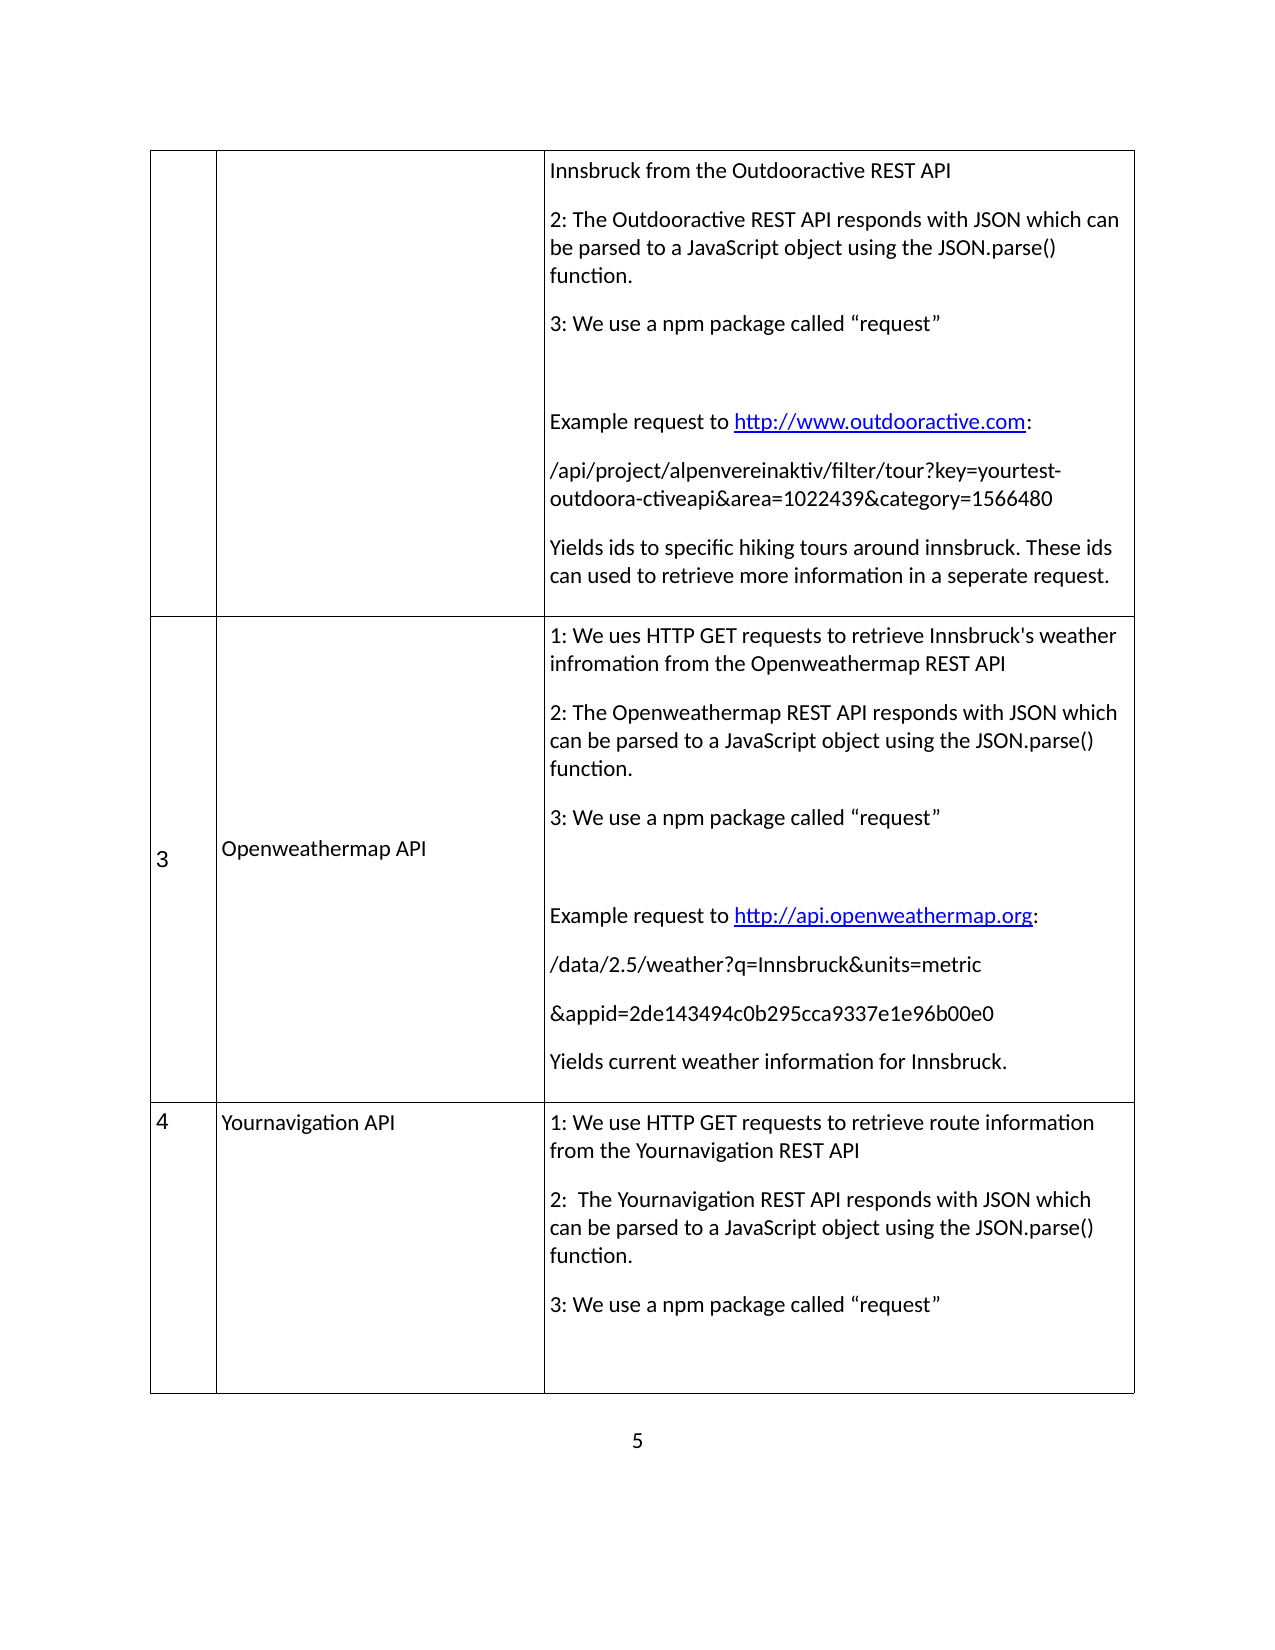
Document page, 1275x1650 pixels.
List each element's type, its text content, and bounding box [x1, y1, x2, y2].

table_cell 3 [151, 617, 216, 1102]
table_cell Openweathermap API [217, 617, 544, 1102]
table_cell [217, 151, 544, 616]
table_cell 4 [151, 1103, 216, 1393]
table_cell Yournavigation API [217, 1103, 544, 1393]
table_cell 1: We use HTTP GET requests to retrieve route information from the Yournavigation REST API 2: The Yournavigation REST API responds with JSON which can be parsed to a JavaScript object using the JSON.parse() function. 3: We use a npm package called “request” [545, 1103, 1134, 1393]
table_cell [151, 151, 216, 616]
table_cell 1: We ues HTTP GET requests to retrieve Innsbruck's weather infromation from the Openweathermap REST API 2: The Openweathermap REST API responds with JSON which can be parsed to a JavaScript object using the JSON.parse() function. 3: We use a npm package called “request” Example request to http://api.openweathermap.org: /data/2.5/weather?q=Innsbruck&units=metric &appid=2de143494c0b295cca9337e1e96b00e0 Yields current weather information for Innsbruck. [545, 617, 1134, 1102]
table_cell Innsbruck from the Outdooractive REST API 2: The Outdooractive REST API responds with JSON which can be parsed to a JavaScript object using the JSON.parse() function. 3: We use a npm package called “request” Example request to http://www.outdooractive.com: /api/project/alpenvereinaktiv/filter/tour?key=yourtest-outdoora-ctiveapi&area=1022439&category=1566480 Yields ids to specific hiking tours around innsbruck. These ids can used to retrieve more information in a seperate request. [545, 151, 1134, 616]
